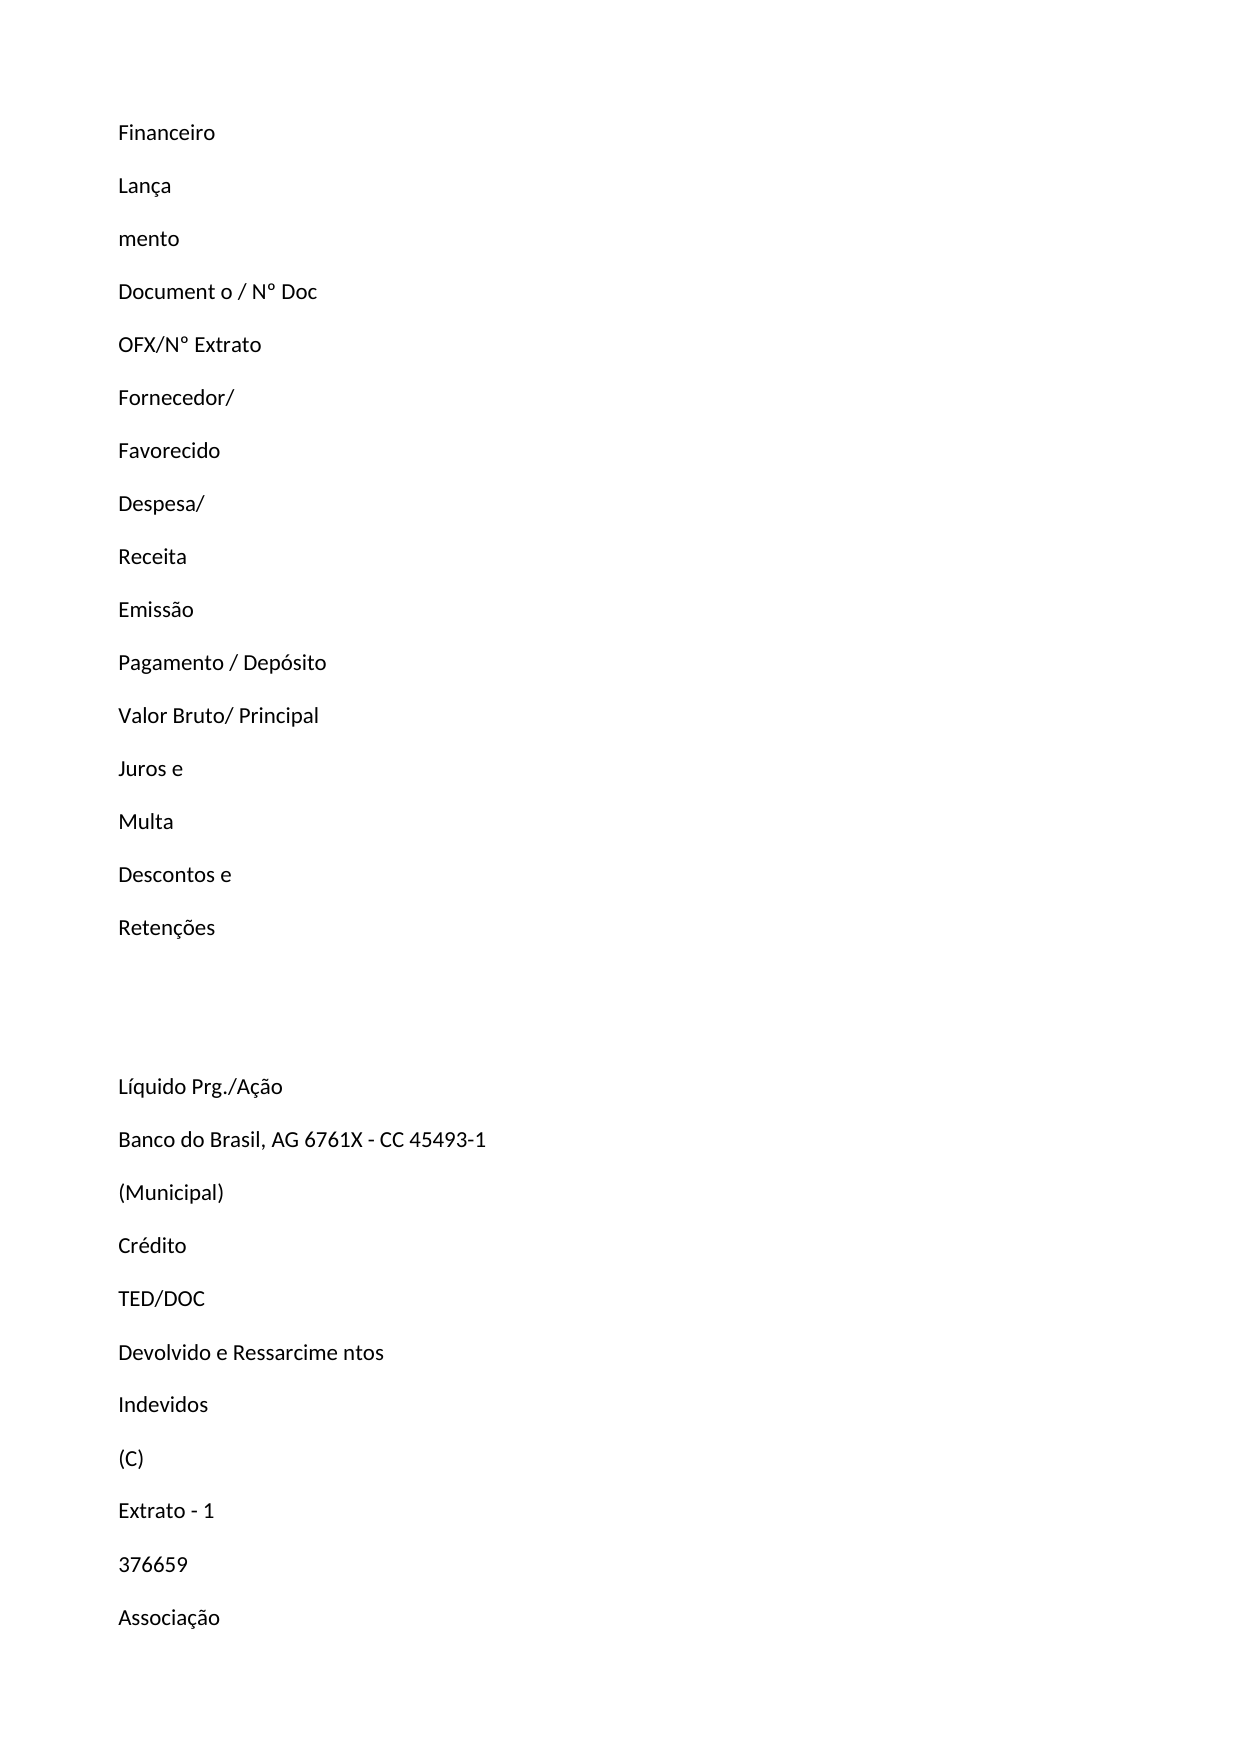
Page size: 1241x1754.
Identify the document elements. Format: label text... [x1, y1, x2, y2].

text Financeiro [118, 118, 1122, 146]
text Lança [118, 171, 1122, 199]
text Fornecedor/ [118, 383, 1122, 411]
text (C) [118, 1444, 1122, 1472]
text Crédito [118, 1232, 1122, 1259]
text Devolvido e Ressarcime ntos [118, 1338, 1122, 1366]
text Extrato - 1 [118, 1497, 1122, 1525]
text Despesa/ [118, 489, 1122, 517]
text Receita [118, 542, 1122, 570]
text 376659 [118, 1550, 1122, 1578]
text Pagamento / Depósito [118, 648, 1122, 676]
text Valor Bruto/ Principal [118, 701, 1122, 729]
text Emissão [118, 595, 1122, 623]
text Juros e [118, 754, 1122, 782]
text Banco do Brasil, AG 6761X - CC 45493-1 [118, 1126, 1122, 1153]
text Multa [118, 807, 1122, 835]
text OFX/Nº Extrato [118, 330, 1122, 358]
text mento [118, 224, 1122, 252]
text Favorecido [118, 436, 1122, 464]
text Indevidos [118, 1391, 1122, 1419]
text Líquido Prg./Ação [118, 1072, 1122, 1101]
text TED/DOC [118, 1284, 1122, 1313]
text (Municipal) [118, 1178, 1122, 1207]
text Retenções [118, 913, 1122, 941]
text Descontos e [118, 860, 1122, 888]
text Document o / Nº Doc [118, 277, 1122, 305]
text Associação [118, 1603, 1122, 1631]
